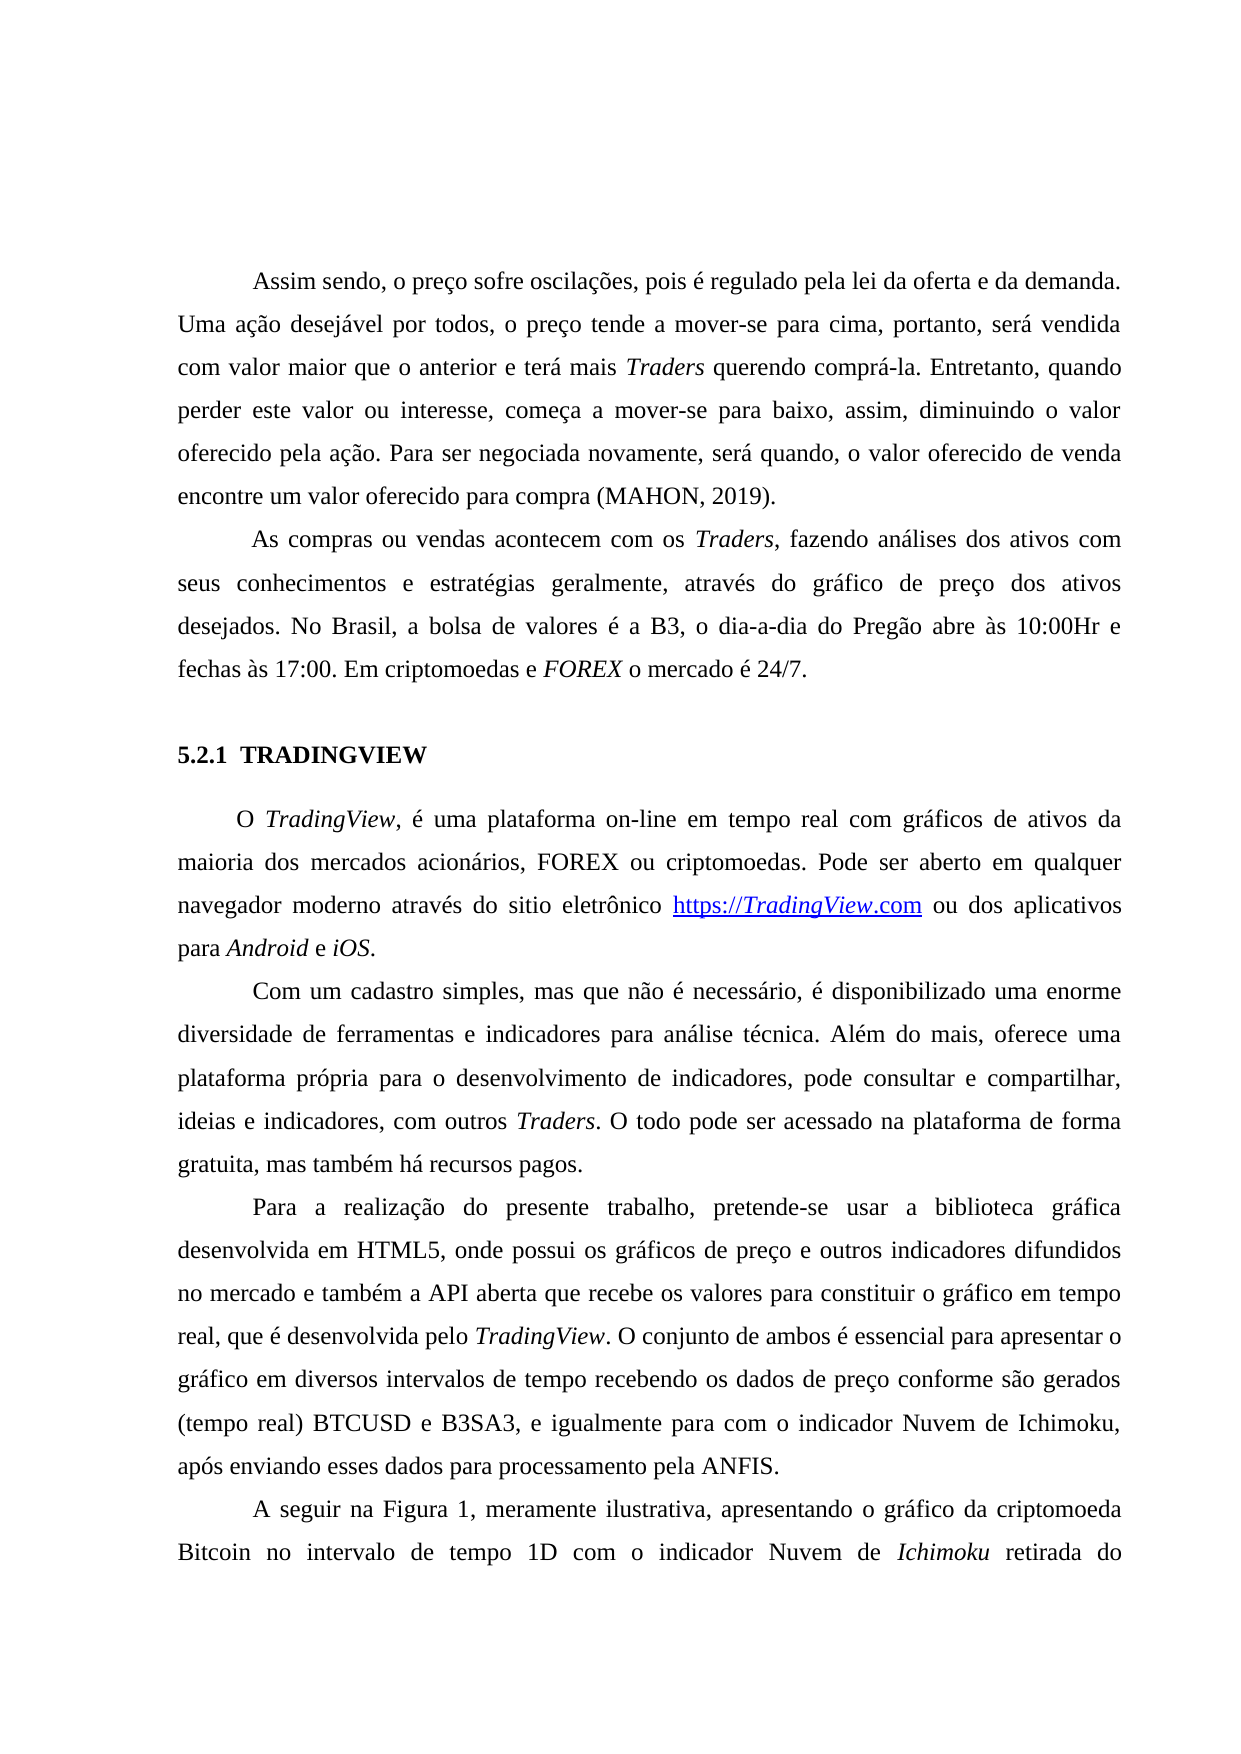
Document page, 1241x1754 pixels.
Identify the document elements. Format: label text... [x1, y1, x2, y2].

text A seguir na Figura 1, meramente ilustrativa, apresentando o gráfico da criptomoeda Bitcoin no intervalo de tempo 1D com o indicador Nuvem de Ichimoku retirada do [177, 1494, 1122, 1566]
text Assim sendo, o preço sofre oscilações, pois é regulado pela lei da oferta e da demanda. Uma ação desejável por todos, o preço tende a mover-se para cima, portanto, será vendida com valor maior que o anterior e terá mais Traders querendo comprá-la. Entretanto, quando perder este valor ou interesse, começa a mover-se para baixo, assim, diminuindo o valor oferecido pela ação. Para ser negociada novamente, será quando, o valor oferecido de venda encontre um valor oferecido para compra (MAHON, 2019). [177, 266, 1122, 510]
text Para a realização do presente trabalho, pretende-se usar a biblioteca gráfica desenvolvida em HTML5, onde possui os gráficos de preço e outros indicadores difundidos no mercado e também a API aberta que recebe os valores para constituir o gráfico em tempo real, que é desenvolvida pelo TradingView. O conjunto de ambos é essencial para apresentar o gráfico em diversos intervalos de tempo recebendo os dados de preço conforme são gerados (tempo real) BTCUSD e B3SA3, e igualmente para com o indicador Nuvem de Ichimoku, após enviando esses dados para processamento pela ANFIS. [177, 1192, 1122, 1479]
text As compras ou vendas acontecem com os Traders, fazendo análises dos ativos com seus conhecimentos e estratégias geralmente, através do gráfico de preço dos ativos desejados. No Brasil, a bolsa de valores é a B3, o dia-a-dia do Pregão abre às 10:00Hr e fechas às 17:00. Em criptomoedas e FOREX o mercado é 24/7. [177, 524, 1122, 683]
text Com um cadastro simples, mas que não é necessário, é disponibilizado uma enorme diversidade de ferramentas e indicadores para análise técnica. Além do mais, oferece uma plataforma própria para o desenvolvimento de indicadores, pode consultar e compartilhar, ideias e indicadores, com outros Traders. O todo pode ser acessado na plataforma de forma gratuita, mas também há recursos pagos. [177, 976, 1122, 1178]
subtitle TradingView [177, 740, 1122, 769]
text O TradingView, é uma plataforma on-line em tempo real com gráficos de ativos da maioria dos mercados acionários, FOREX ou criptomoedas. Pode ser aberto em qualquer navegador moderno através do sitio eletrônico https://TradingView.com ou dos aplicativos para Android e iOS. [177, 804, 1122, 962]
